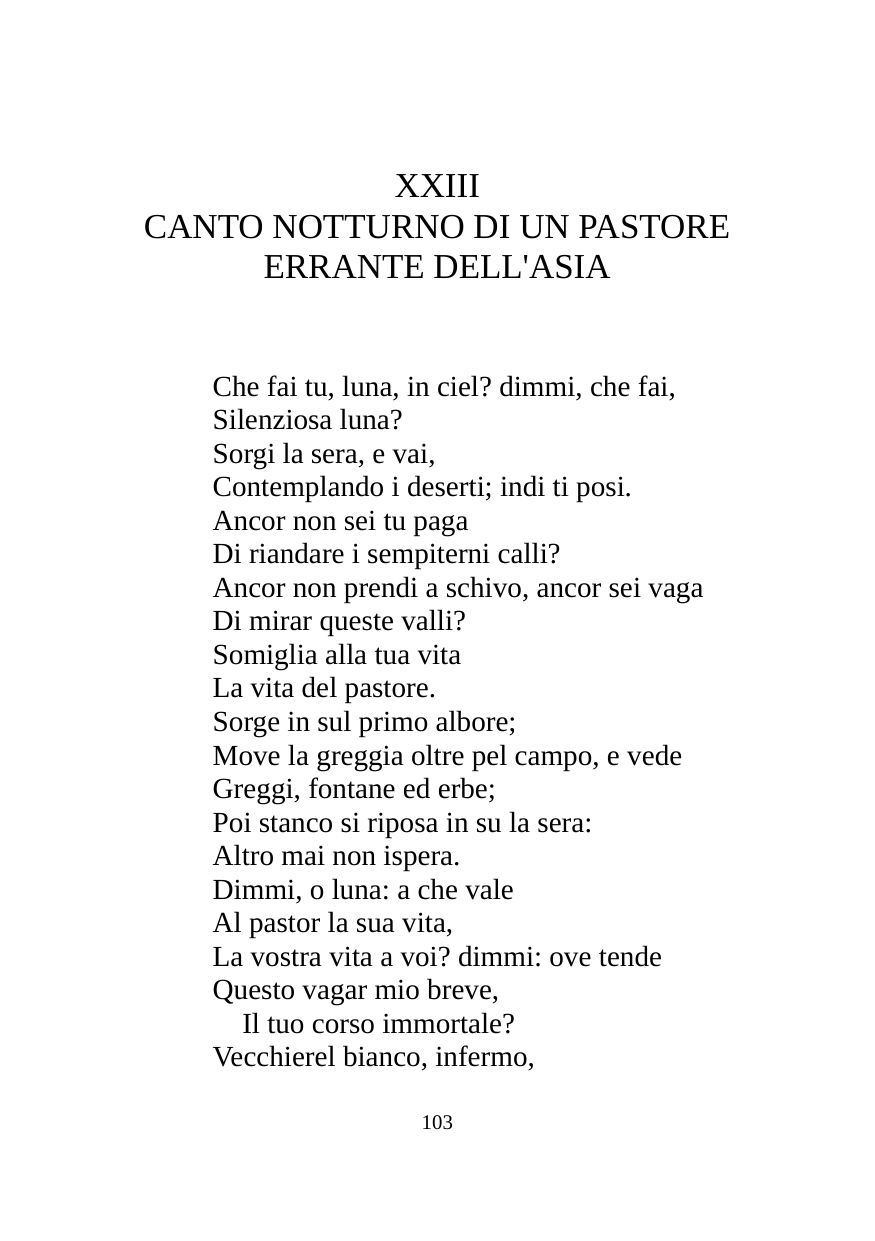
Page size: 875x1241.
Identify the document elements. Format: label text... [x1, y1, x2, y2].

text Contemplando i deserti; indi ti posi. [183, 469, 768, 503]
text La vita del pastore. [183, 671, 768, 704]
text Sorgi la sera, e vai, [183, 436, 768, 469]
text Ancor non sei tu paga [183, 503, 768, 536]
text Di riandare i sempiterni calli? [183, 536, 768, 570]
text Ancor non prendi a schivo, ancor sei vaga [183, 570, 768, 603]
text Sorge in sul primo albore; [183, 704, 768, 738]
text Al pastor la sua vita, [183, 905, 768, 939]
text Somiglia alla tua vita [183, 637, 768, 671]
text Greggi, fontane ed erbe; [183, 771, 768, 805]
text Che fai tu, luna, in ciel? dimmi, che fai, [183, 369, 768, 402]
text Questo vagar mio breve, [183, 972, 768, 1006]
text Il tuo corso immortale? [212, 1006, 768, 1039]
text Di mirar queste valli? [183, 603, 768, 637]
text Move la greggia oltre pel campo, e vede [183, 738, 768, 771]
text Silenziosa luna? [183, 402, 768, 436]
subtitle XXIII CANTO NOTTURNO DI UN PASTORE ERRANTE DELL'ASIA [106, 165, 768, 286]
text Dimmi, o luna: a che vale [183, 872, 768, 905]
text Poi stanco si riposa in su la sera: [183, 805, 768, 838]
text Altro mai non ispera. [183, 838, 768, 872]
text La vostra vita a voi? dimmi: ove tende [183, 939, 768, 972]
text Vecchierel bianco, infermo, [183, 1039, 768, 1073]
